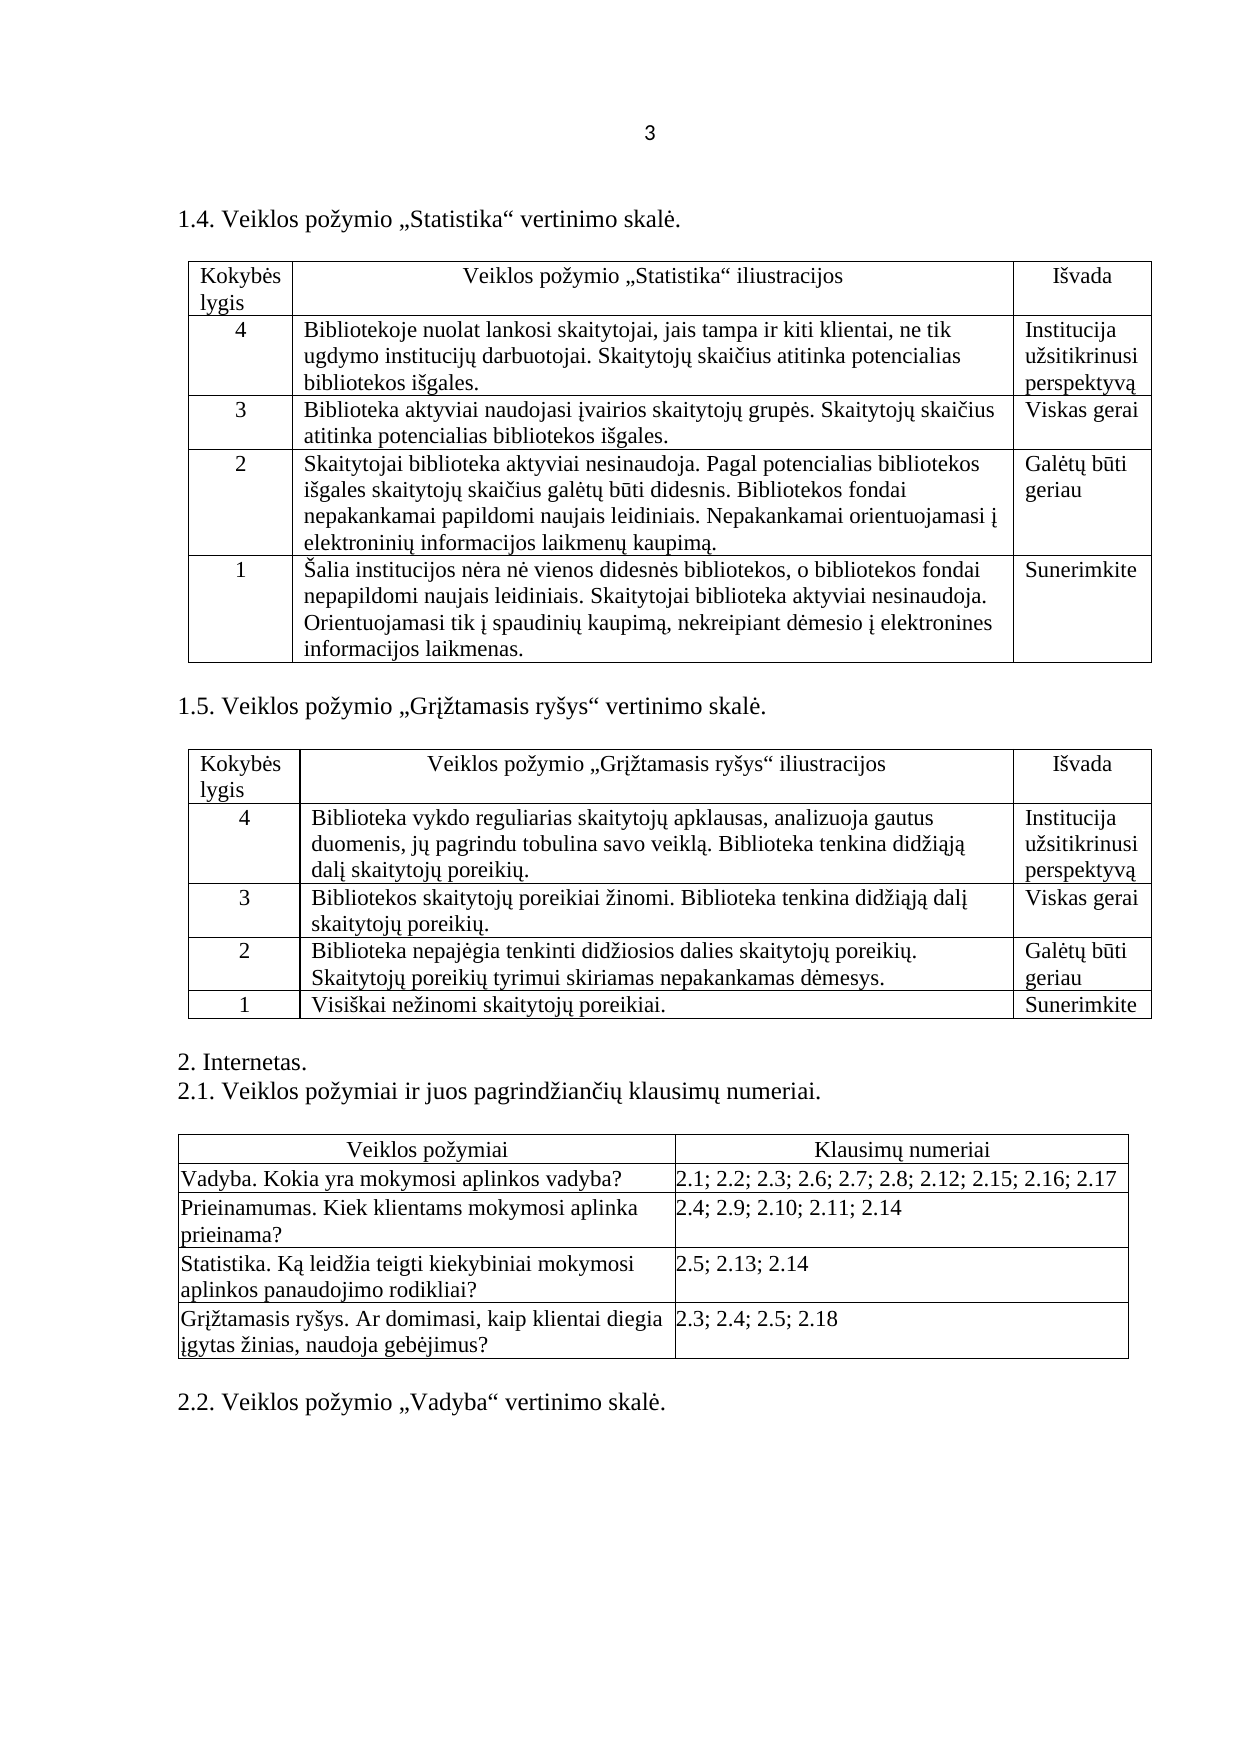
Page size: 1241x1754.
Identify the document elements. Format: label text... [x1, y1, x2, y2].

table_cell 4 [189, 316, 292, 395]
table_cell Galėtų būti geriau [1014, 938, 1151, 990]
table_cell Galėtų būti geriau [1014, 450, 1151, 555]
text 1.5. Veiklos požymio „Grįžtamasis ryšys“ vertinimo skalė. [177, 691, 1122, 720]
table_cell Biblioteka aktyviai naudojasi įvairios skaitytojų grupės. Skaitytojų skaičius atitinka potencialias bibliotekos išgales. [293, 396, 1013, 449]
table_cell Prieinamumas. Kiek klientams mokymosi aplinka prieinama? [179, 1193, 675, 1247]
table_cell Biblioteka vykdo reguliarias skaitytojų apklausas, analizuoja gautus duomenis, jų pagrindu tobulina savo veiklą. Biblioteka tenkina didžiąją dalį skaitytojų poreikių. [301, 804, 1013, 883]
table_header Klausimų numeriai [676, 1135, 1128, 1163]
table_cell Skaitytojai biblioteka aktyviai nesinaudoja. Pagal potencialias bibliotekos išgales skaitytojų skaičius galėtų būti didesnis. Bibliotekos fondai nepakankamai papildomi naujais leidiniais. Nepakankamai orientuojamasi į elektroninių informacijos laikmenų kaupimą. [293, 450, 1013, 555]
table_cell Institucija užsitikrinusi perspektyvą [1014, 316, 1151, 395]
table_header Kokybės lygis [189, 262, 292, 315]
text 2.1. Veiklos požymiai ir juos pagrindžiančių klausimų numeriai. [177, 1076, 1122, 1105]
table_cell 3 [189, 884, 299, 937]
table_cell Šalia institucijos nėra nė vienos didesnės bibliotekos, o bibliotekos fondai nepapildomi naujais leidiniais. Skaitytojai biblioteka aktyviai nesinaudoja. Orientuojamasi tik į spaudinių kaupimą, nekreipiant dėmesio į elektronines informacijos laikmenas. [293, 556, 1013, 662]
table_cell 3 [189, 396, 292, 449]
table_cell Institucija užsitikrinusi perspektyvą [1014, 804, 1151, 883]
table_header Kokybės lygis [189, 750, 299, 803]
table_header Veiklos požymio „Grįžtamasis ryšys“ iliustracijos [301, 750, 1013, 803]
text 2.2. Veiklos požymio „Vadyba“ vertinimo skalė. [177, 1387, 1122, 1416]
table_cell Viskas gerai [1014, 396, 1151, 449]
table_cell Sunerimkite [1014, 556, 1151, 662]
table_cell Vadyba. Kokia yra mokymosi aplinkos vadyba? [179, 1164, 675, 1192]
table_header Veiklos požymio „Statistika“ iliustracijos [293, 262, 1013, 315]
table_cell Biblioteka nepajėgia tenkinti didžiosios dalies skaitytojų poreikių. Skaitytojų poreikių tyrimui skiriamas nepakankamas dėmesys. [301, 938, 1013, 990]
table_cell Viskas gerai [1014, 884, 1151, 937]
table_cell 2.4; 2.9; 2.10; 2.11; 2.14 [676, 1193, 1128, 1247]
table_header Išvada [1014, 262, 1151, 315]
table_cell Sunerimkite [1014, 991, 1151, 1018]
table_cell Bibliotekoje nuolat lankosi skaitytojai, jais tampa ir kiti klientai, ne tik ugdymo institucijų darbuotojai. Skaitytojų skaičius atitinka potencialias bibliotekos išgales. [293, 316, 1013, 395]
table_cell 4 [189, 804, 299, 883]
text 2. Internetas. [177, 1047, 1122, 1076]
table_cell 1 [189, 556, 292, 662]
table_cell 1 [189, 991, 299, 1018]
text 1.4. Veiklos požymio „Statistika“ vertinimo skalė. [177, 204, 1122, 232]
table_header Išvada [1014, 750, 1151, 803]
table_cell Grįžtamasis ryšys. Ar domimasi, kaip klientai diegia įgytas žinias, naudoja gebėjimus? [179, 1303, 675, 1358]
table_cell 2.3; 2.4; 2.5; 2.18 [676, 1303, 1128, 1358]
table_cell 2 [189, 450, 292, 555]
table_cell Bibliotekos skaitytojų poreikiai žinomi. Biblioteka tenkina didžiąją dalį skaitytojų poreikių. [301, 884, 1013, 937]
table_cell Visiškai nežinomi skaitytojų poreikiai. [301, 991, 1013, 1018]
table_cell 2 [189, 938, 299, 990]
table_cell Statistika. Ką leidžia teigti kiekybiniai mokymosi aplinkos panaudojimo rodikliai? [179, 1248, 675, 1302]
table_cell 2.1; 2.2; 2.3; 2.6; 2.7; 2.8; 2.12; 2.15; 2.16; 2.17 [676, 1164, 1128, 1192]
table_header Veiklos požymiai [179, 1135, 675, 1163]
table_cell 2.5; 2.13; 2.14 [676, 1248, 1128, 1302]
